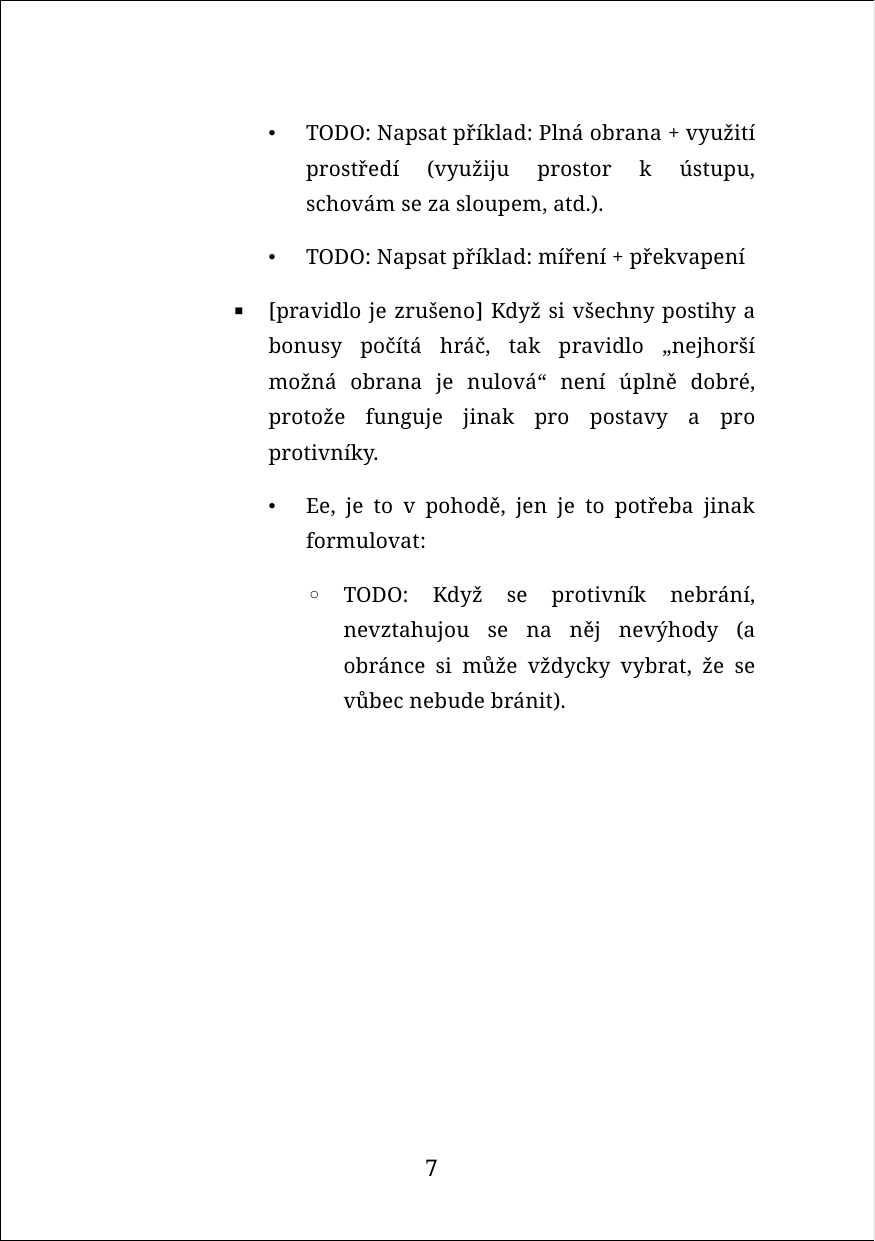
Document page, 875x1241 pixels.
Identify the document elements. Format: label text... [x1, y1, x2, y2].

list Ee, je to v pohodě, jen je to potřeba jinak formulovat: [268, 491, 756, 555]
list TODO: Napsat příklad: Plná obrana + využití prostředí (využiju prostor k ústupu, schovám se za sloupem, atd.). [268, 118, 756, 218]
list [pravidlo je zrušeno] Když si všechny postihy a bonusy počítá hráč, tak pravidlo „nejhorší možná obrana je nulová“ není úplně dobré, protože funguje jinak pro postavy a pro protivníky. [231, 296, 756, 466]
list TODO: Napsat příklad: míření + překvapení [268, 242, 756, 271]
list TODO: Když se protivník nebrání, nevztahujou se na něj nevýhody (a obránce si může vždycky vybrat, že se vůbec nebude bránit). [306, 580, 756, 715]
